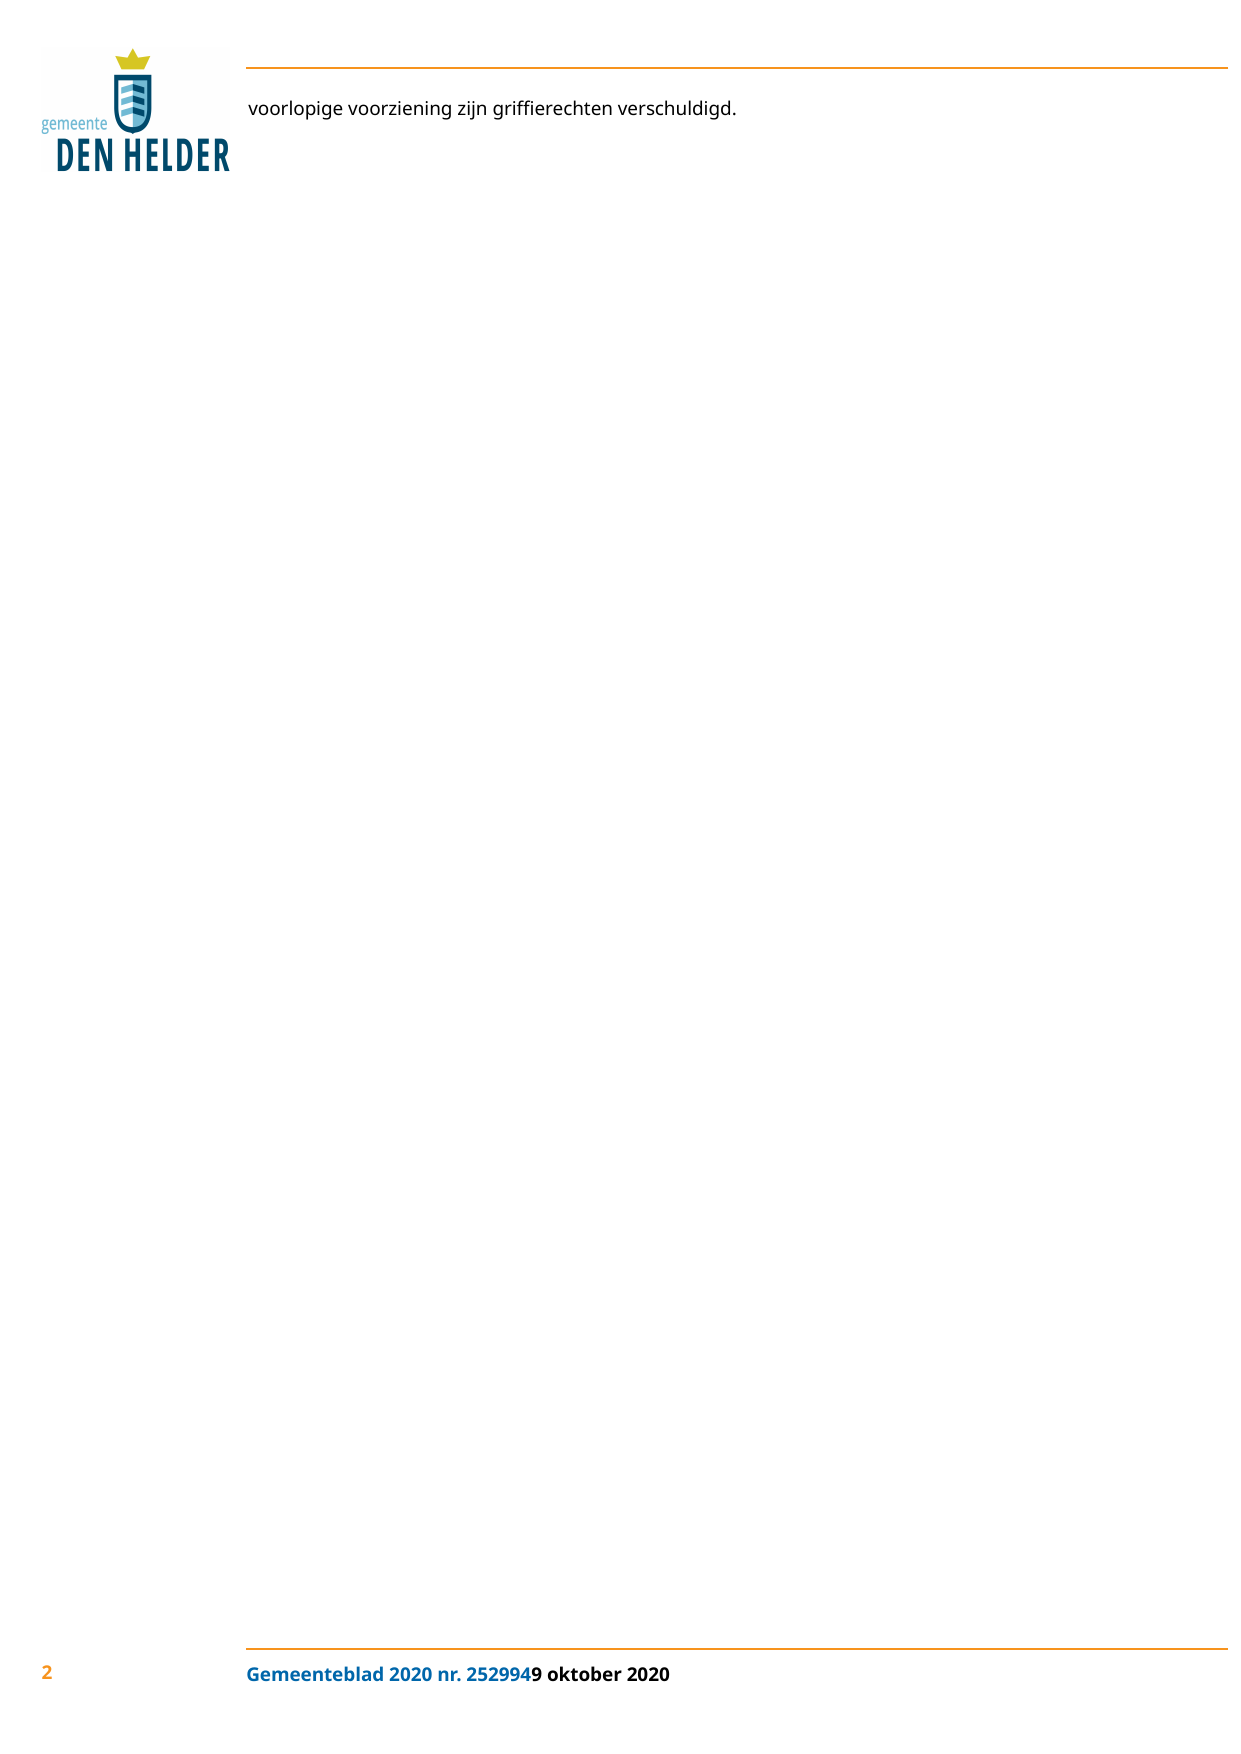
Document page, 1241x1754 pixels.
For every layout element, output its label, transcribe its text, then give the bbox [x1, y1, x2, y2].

picture [63, 144, 68, 165]
picture [182, 144, 187, 165]
text voorlopige voorziening zijn griffierechten verschuldigd. [248, 95, 1152, 121]
picture [41, 47, 231, 172]
picture [130, 157, 135, 172]
picture [220, 160, 224, 172]
picture [100, 154, 106, 172]
